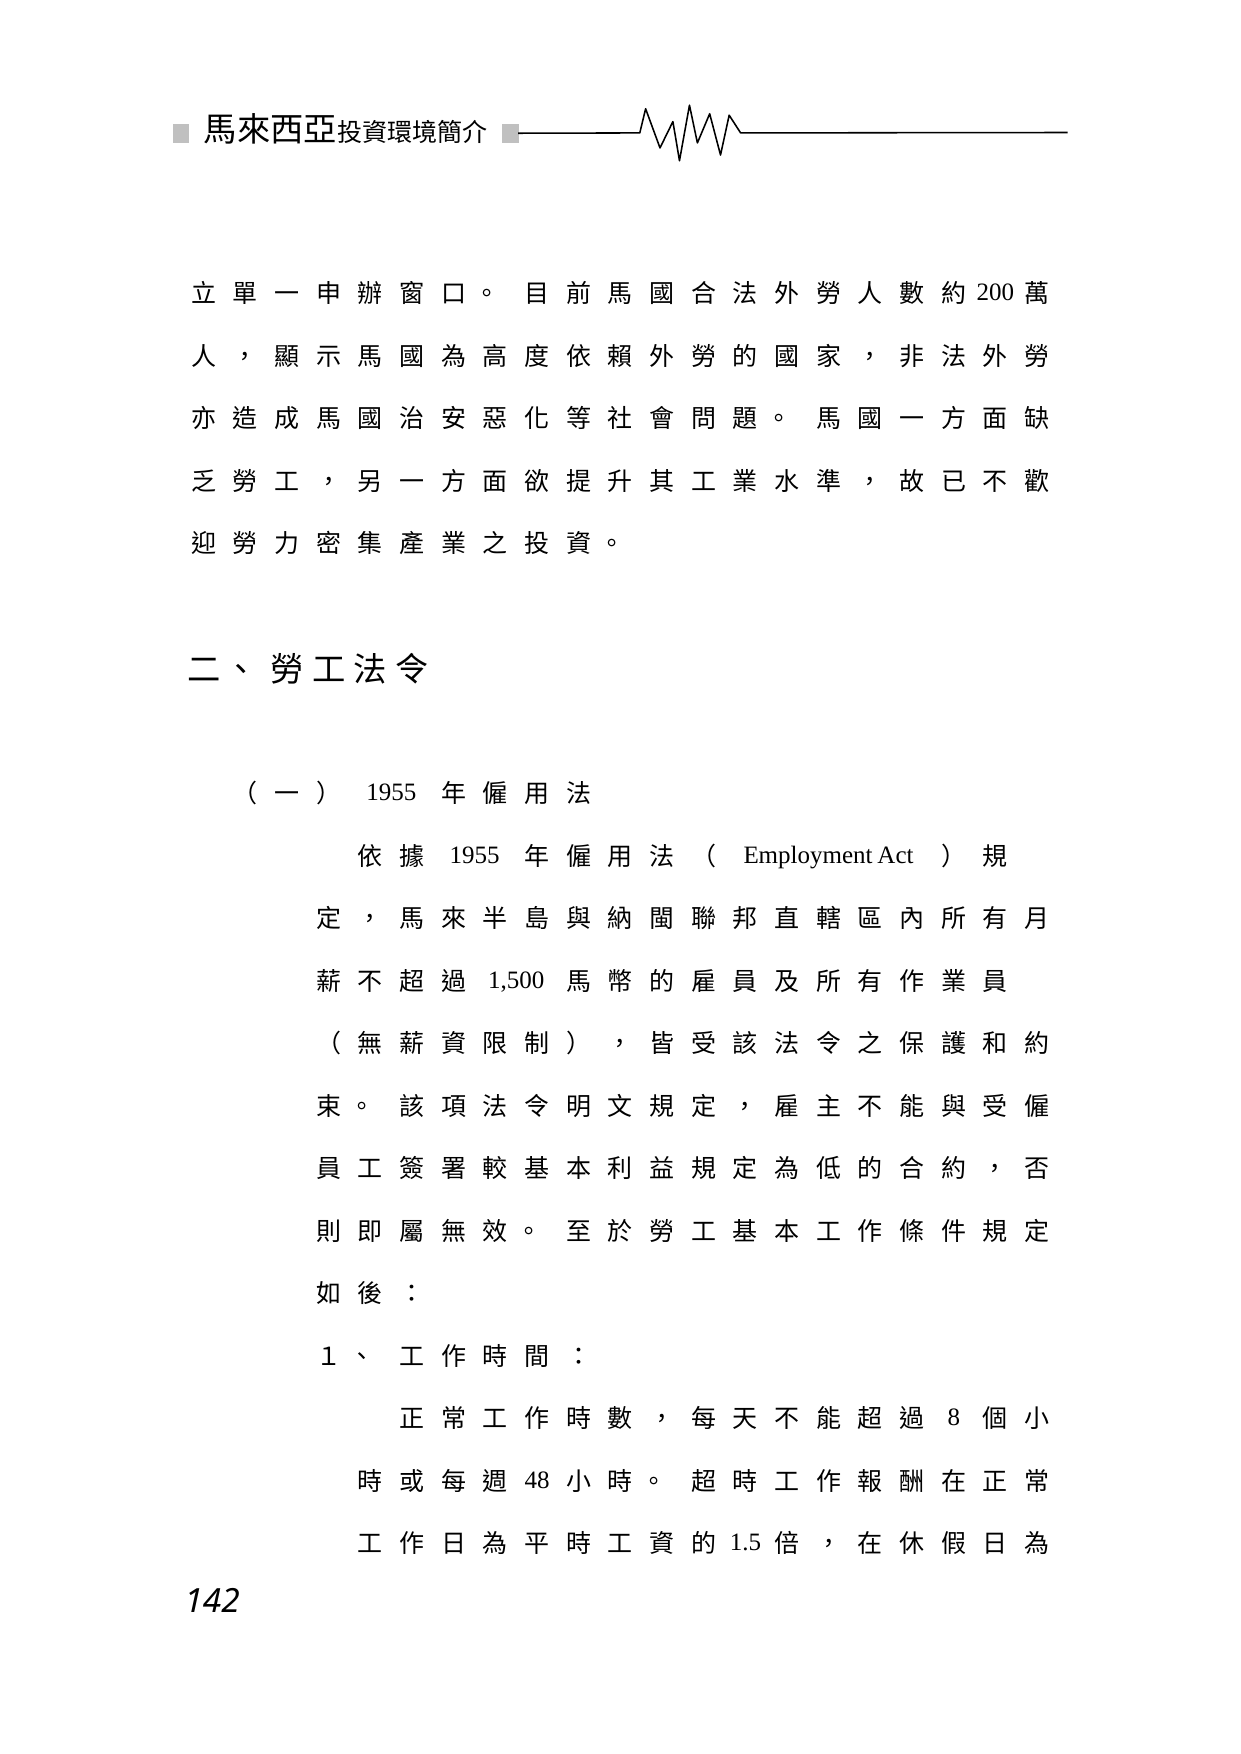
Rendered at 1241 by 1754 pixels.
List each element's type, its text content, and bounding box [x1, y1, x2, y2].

text 二、勞工法令 [183, 625, 1058, 688]
text 立單一申辦窗口。目前馬國合法外勞人數約200萬人，顯示馬國為高度依賴外勞的國家，非法外勞亦造成馬國治安惡化等社會問題。馬國一方面缺乏勞工，另一方面欲提升其工業水準，故已不歡迎勞力密集產業之投資。 [183, 250, 1058, 563]
text 正常工作時數，每天不能超過8個小時或每週48小時。超時工作報酬在正常工作日為平時工資的1.5倍，在休假日為 [330, 1375, 1058, 1563]
text 依據1955年僱用法（Employment Act）規定，馬來半島與納閩聯邦直轄區內所有月薪不超過1,500馬幣的雇員及所有作業員（無薪資限制），皆受該法令之保護和約束。該項法令明文規定，雇主不能與受僱員工簽署較基本利益規定為低的合約，否則即屬無效。至於勞工基本工作條件規定如後： [281, 813, 1058, 1313]
text （一）1955年僱用法 [207, 750, 1058, 813]
text １、工作時間： [281, 1313, 1058, 1375]
